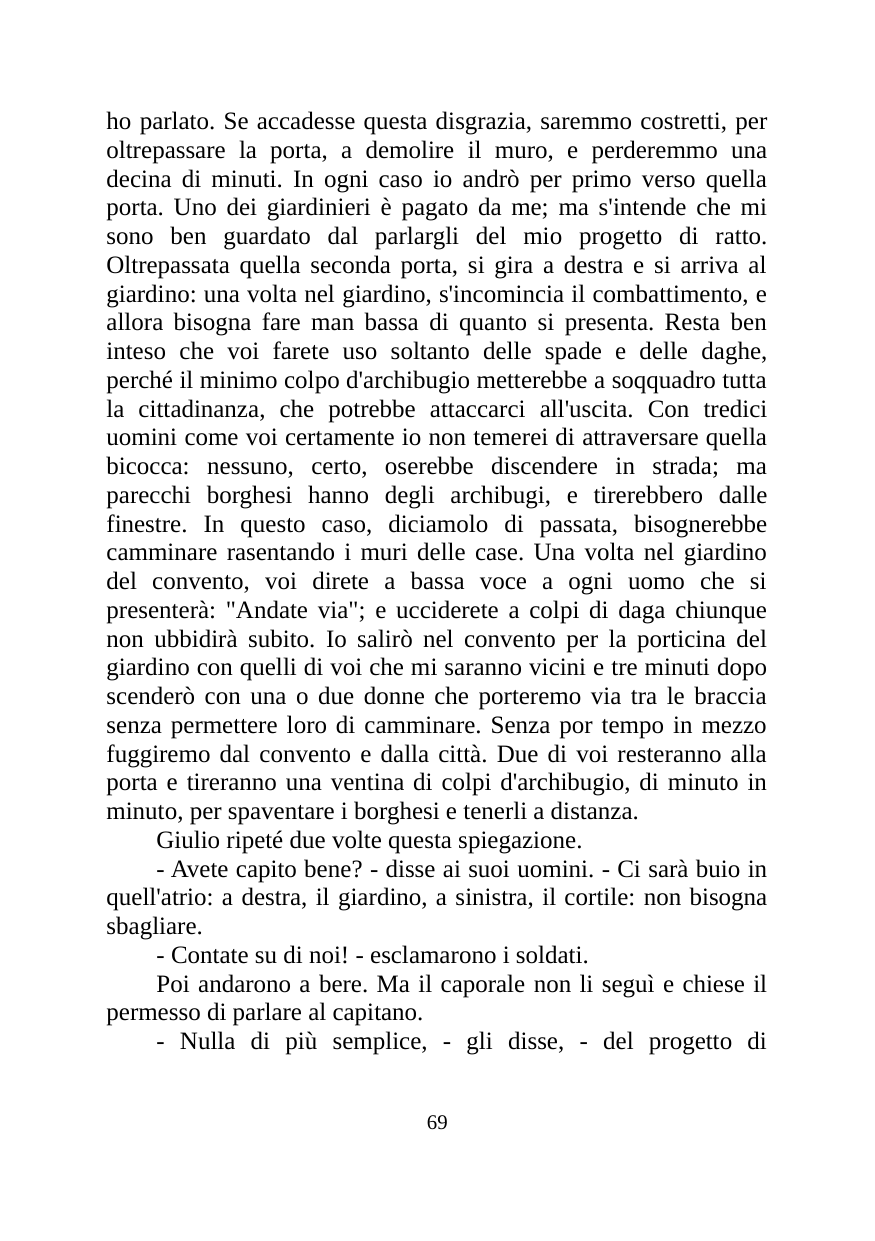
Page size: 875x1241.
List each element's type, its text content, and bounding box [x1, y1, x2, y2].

text Giulio ripeté due volte questa spiegazione. [106, 825, 768, 854]
text - Avete capito bene? - disse ai suoi uomini. - Ci sarà buio in quell'atrio: a destra, il giardino, a sinistra, il cortile: non bisogna sbagliare. [106, 854, 768, 940]
text ho parlato. Se accadesse questa disgrazia, saremmo costretti, per oltrepassare la porta, a demolire il muro, e perderemmo una decina di minuti. In ogni caso io andrò per primo verso quella porta. Uno dei giardinieri è pagato da me; ma s'intende che mi sono ben guardato dal parlargli del mio progetto di ratto. Oltrepassata quella seconda porta, si gira a destra e si arriva al giardino: una volta nel giardino, s'incomincia il combattimento, e allora bisogna fare man bassa di quanto si presenta. Resta ben inteso che voi farete uso soltanto delle spade e delle daghe, perché il minimo colpo d'archibugio metterebbe a soqquadro tutta la cittadinanza, che potrebbe attaccarci all'uscita. Con tredici uomini come voi certamente io non temerei di attraversare quella bicocca: nessuno, certo, oserebbe discendere in strada; ma parecchi borghesi hanno degli archibugi, e tirerebbero dalle finestre. In questo caso, diciamolo di passata, bisognerebbe camminare rasentando i muri delle case. Una volta nel giardino del convento, voi direte a bassa voce a ogni uomo che si presenterà: "Andate via"; e ucciderete a colpi di daga chiunque non ubbidirà subito. Io salirò nel convento per la porticina del giardino con quelli di voi che mi saranno vicini e tre minuti dopo scenderò con una o due donne che porteremo via tra le braccia senza permettere loro di camminare. Senza por tempo in mezzo fuggiremo dal convento e dalla città. Due di voi resteranno alla porta e tireranno una ventina di colpi d'archibugio, di minuto in minuto, per spaventare i borghesi e tenerli a distanza. [106, 106, 768, 825]
text - Contate su di noi! - esclamarono i soldati. [106, 940, 768, 969]
text Poi andarono a bere. Ma il caporale non li seguì e chiese il permesso di parlare al capitano. [106, 969, 768, 1026]
text - Nulla di più semplice, - gli disse, - del progetto di [106, 1026, 768, 1055]
